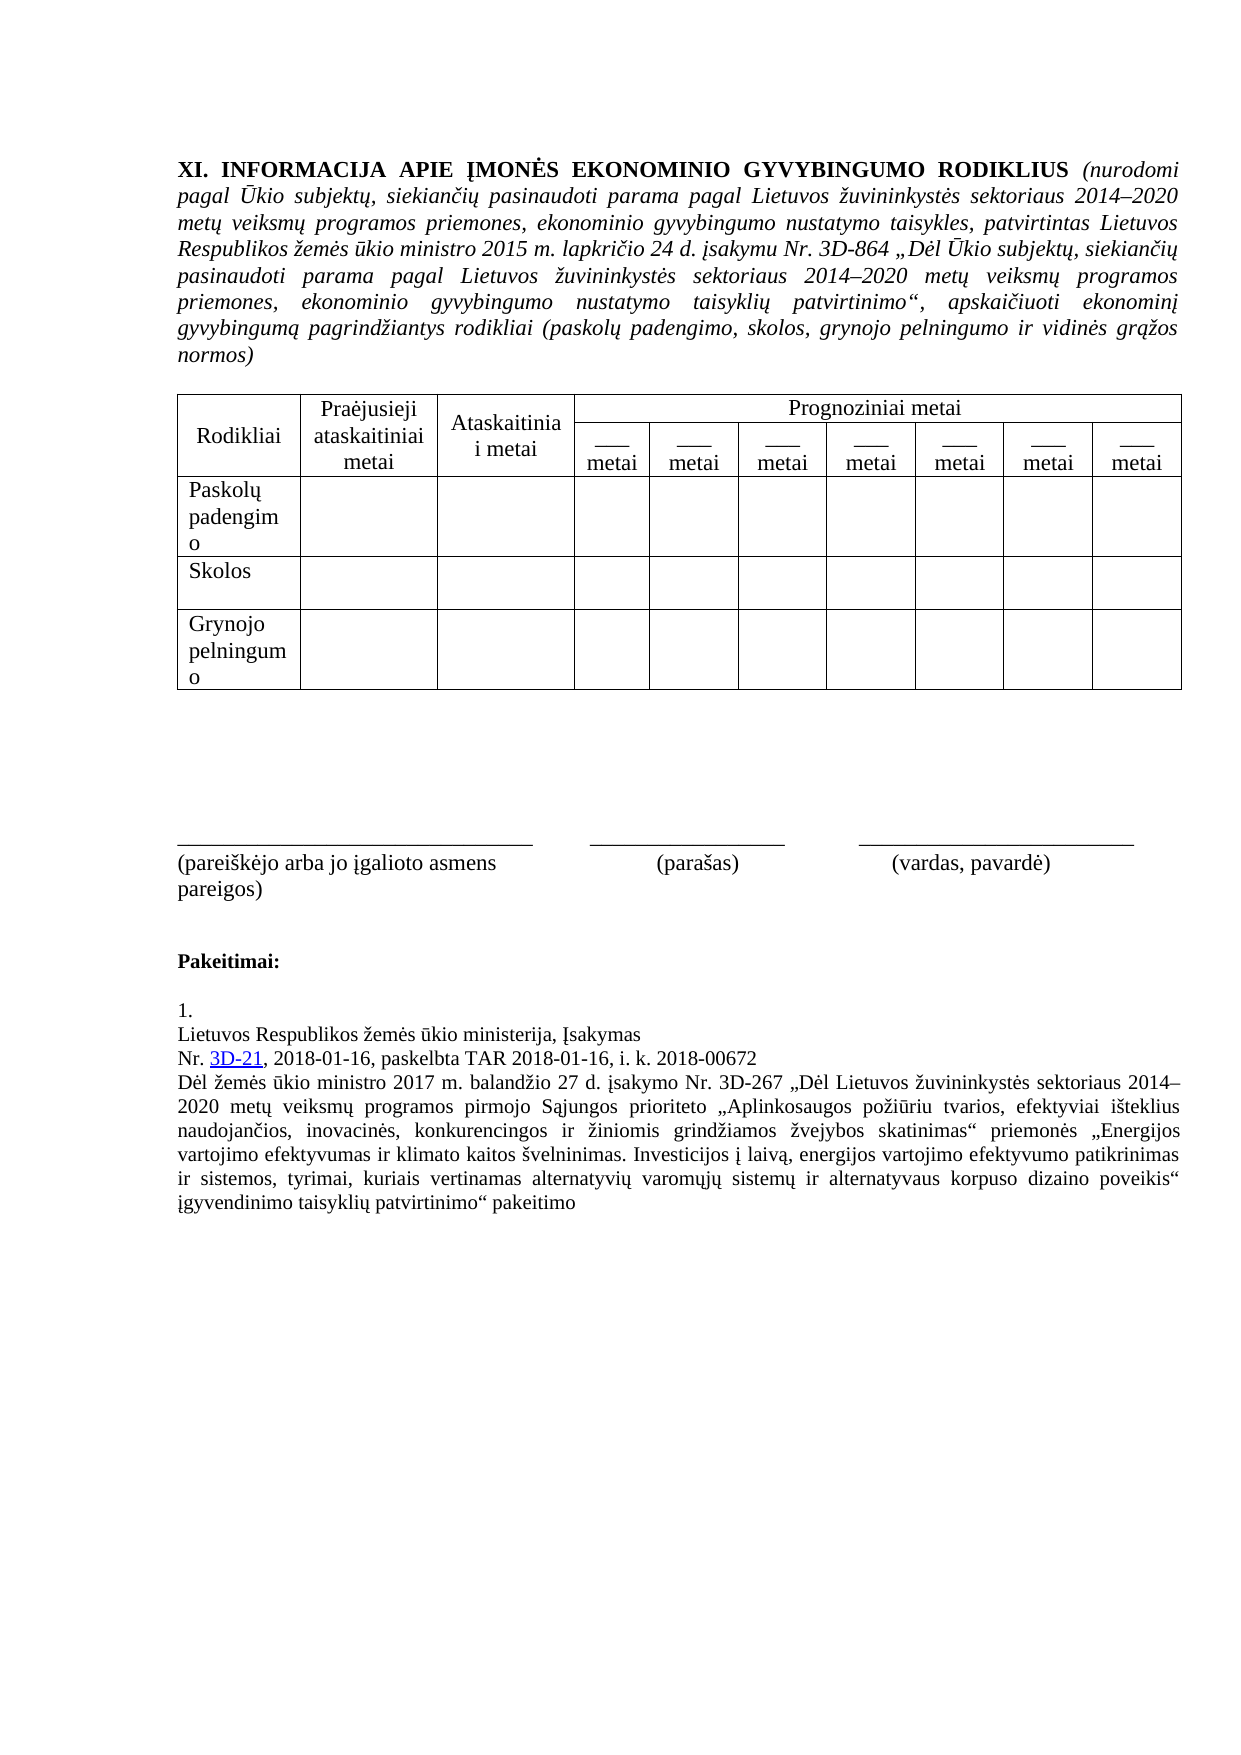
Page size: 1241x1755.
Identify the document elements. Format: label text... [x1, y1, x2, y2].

table_cell [916, 477, 1003, 556]
table_cell Skolos [178, 557, 300, 609]
table_cell [301, 557, 437, 609]
table_cell [1004, 477, 1092, 556]
text Nr. 3D-21, 2018-01-16, paskelbta TAR 2018-01-16, i. k. 2018-00672 [177, 1046, 1181, 1070]
text Pakeitimai: [177, 949, 1181, 973]
table_cell ___ metai [1004, 423, 1092, 476]
table_header Ataskaitiniai metai [438, 395, 574, 476]
table_cell ___ metai [575, 423, 649, 476]
table_cell ___ metai [739, 423, 826, 476]
text pareigos) [177, 875, 1181, 901]
table_cell [739, 610, 826, 689]
text _______________________________ _________________ ________________________ [177, 822, 1181, 848]
table_cell [650, 557, 738, 609]
table_cell [575, 477, 649, 556]
table_header Prognoziniai metai [575, 395, 1181, 422]
table_cell [827, 557, 915, 609]
table_cell [650, 477, 738, 556]
table_cell Grynojo pelningumo [178, 610, 300, 689]
table_cell [438, 477, 574, 556]
table_cell [301, 610, 437, 689]
text Lietuvos Respublikos žemės ūkio ministerija, Įsakymas [177, 1022, 1181, 1046]
table_cell [438, 557, 574, 609]
table_cell Paskolų padengimo [178, 477, 300, 556]
table_cell [1093, 557, 1181, 609]
table_cell [438, 610, 574, 689]
table_cell [1093, 477, 1181, 556]
table_cell [827, 610, 915, 689]
text XI. INFORMACIJA APIE ĮMONĖS EKONOMINIO GYVYBINGUMO RODIKLIUS (nurodomi pagal Ūkio subjektų, siekiančių pasinaudoti parama pagal Lietuvos žuvininkystės sektoriaus 2014–2020 metų veiksmų programos priemones, ekonominio gyvybingumo nustatymo taisykles, patvirtintas Lietuvos Respublikos žemės ūkio ministro 2015 m. lapkričio 24 d. įsakymu Nr. 3D-864 „Dėl Ūkio subjektų, siekiančių pasinaudoti parama pagal Lietuvos žuvininkystės sektoriaus 2014–2020 metų veiksmų programos priemones, ekonominio gyvybingumo nustatymo taisyklių patvirtinimo“, apskaičiuoti ekonominį gyvybingumą pagrindžiantys rodikliai (paskolų padengimo, skolos, grynojo pelningumo ir vidinės grąžos normos) [177, 156, 1181, 367]
table_cell [827, 477, 915, 556]
table_cell [575, 557, 649, 609]
table_cell [916, 610, 1003, 689]
table_cell [301, 477, 437, 556]
table_header Rodikliai [178, 395, 300, 476]
table_cell [1093, 610, 1181, 689]
table_cell ___ metai [1093, 423, 1181, 476]
text (pareiškėjo arba jo įgalioto asmens (parašas) (vardas, pavardė) [177, 848, 1181, 875]
table_cell [575, 610, 649, 689]
table_cell [739, 557, 826, 609]
table_cell [916, 557, 1003, 609]
text 1. [177, 997, 1181, 1022]
table_cell [1004, 610, 1092, 689]
table_cell [650, 610, 738, 689]
table_cell ___ metai [827, 423, 915, 476]
table_cell ___ metai [916, 423, 1003, 476]
text Dėl žemės ūkio ministro 2017 m. balandžio 27 d. įsakymo Nr. 3D-267 „Dėl Lietuvos žuvininkystės sektoriaus 2014–2020 metų veiksmų programos pirmojo Sąjungos prioriteto „Aplinkosaugos požiūriu tvarios, efektyviai išteklius naudojančios, inovacinės, konkurencingos ir žiniomis grindžiamos žvejybos skatinimas“ priemonės „Energijos vartojimo efektyvumas ir klimato kaitos švelninimas. Investicijos į laivą, energijos vartojimo efektyvumo patikrinimas ir sistemos, tyrimai, kuriais vertinamas alternatyvių varomųjų sistemų ir alternatyvaus korpuso dizaino poveikis“ įgyvendinimo taisyklių patvirtinimo“ pakeitimo [177, 1070, 1181, 1214]
table_header Praėjusieji ataskaitiniai metai [301, 395, 437, 476]
table_cell ___ metai [650, 423, 738, 476]
table_cell [1004, 557, 1092, 609]
table_cell [739, 477, 826, 556]
